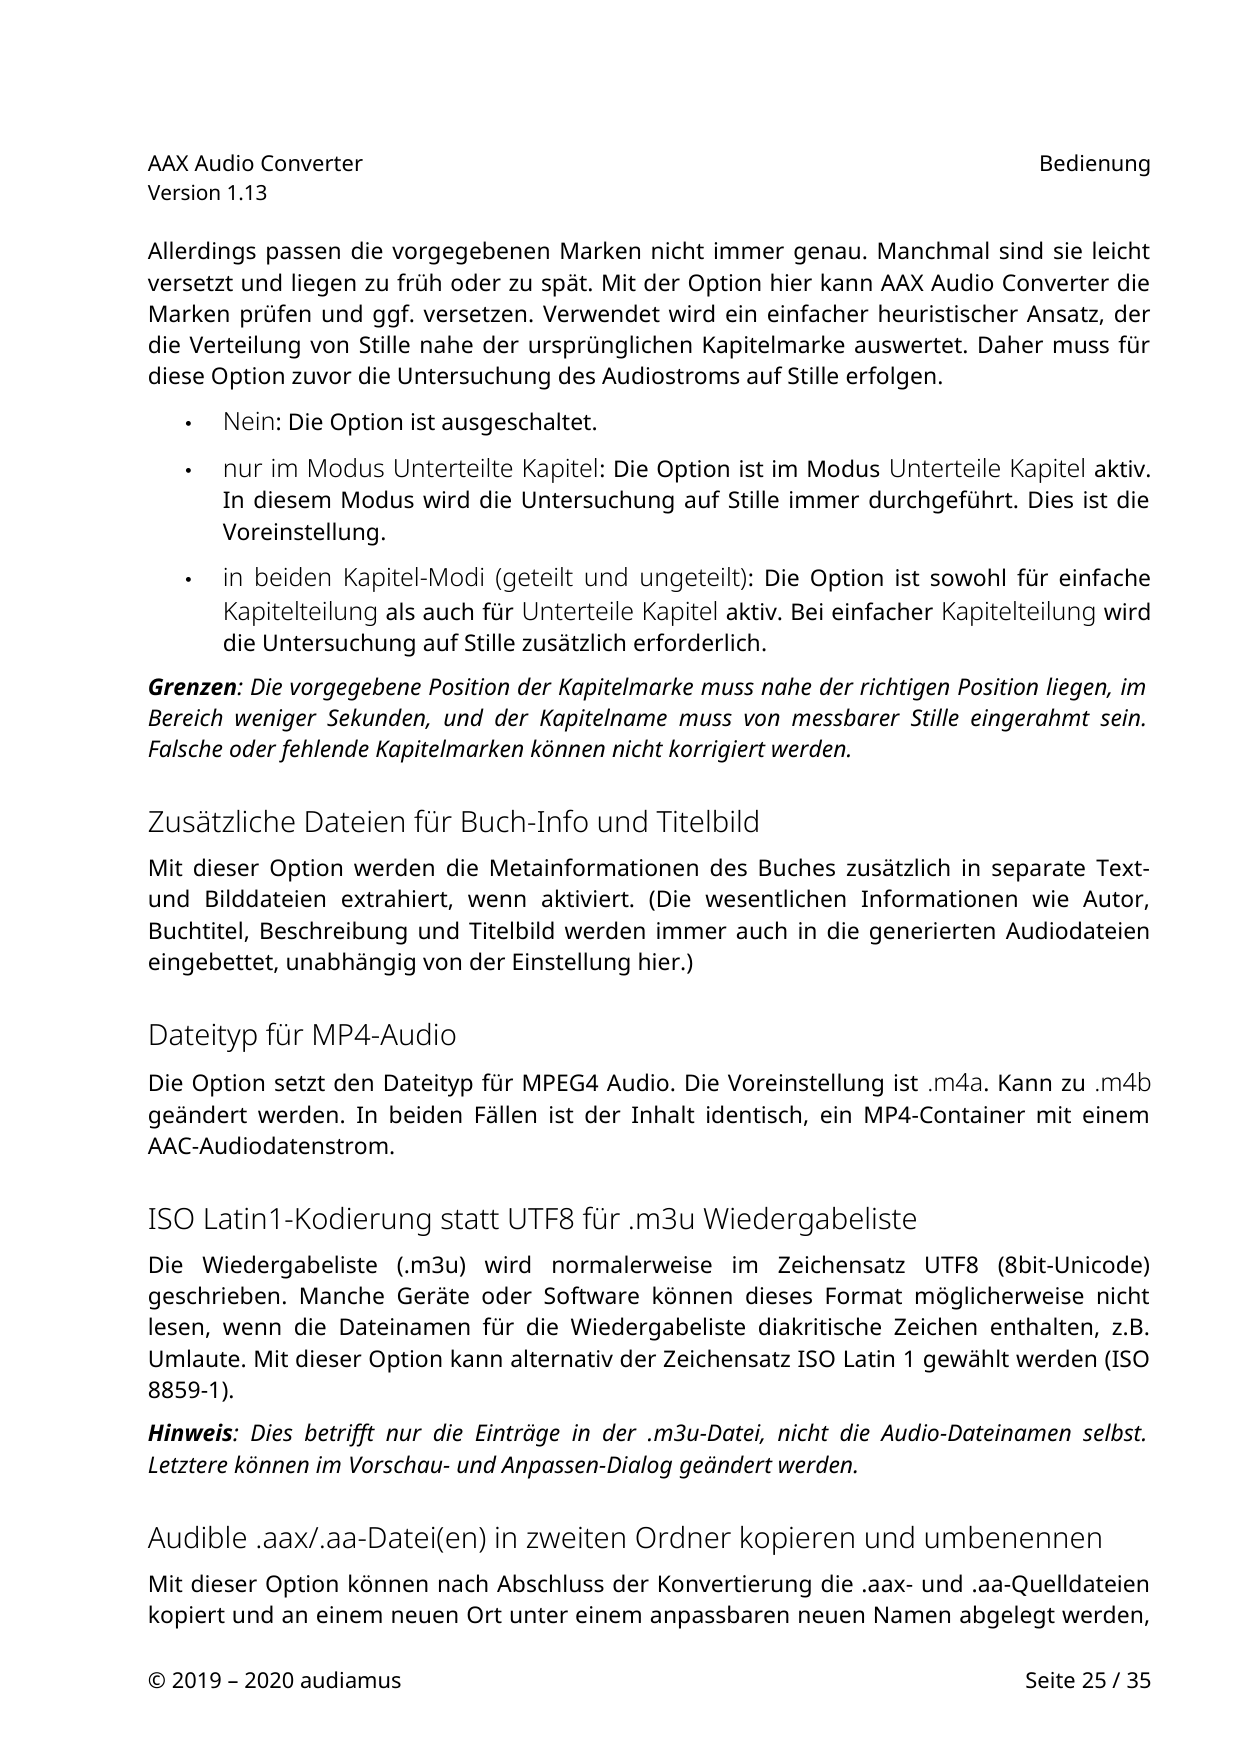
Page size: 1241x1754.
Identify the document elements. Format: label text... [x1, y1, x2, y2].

subtitle ISO Latin1-Kodierung statt UTF8 für .m3u Wiedergabeliste [148, 1198, 1152, 1238]
list in beiden Kapitel-Modi (geteilt und ungeteilt): Die Option ist sowohl für einfache Kapitelteilung als auch für Unterteile Kapitel aktiv. Bei einfacher Kapitelteilung wird die Untersuchung auf Stille zusätzlich erforderlich. [185, 559, 1152, 658]
list nur im Modus Unterteilte Kapitel: Die Option ist im Modus Unterteile Kapitel aktiv. In diesem Modus wird die Untersuchung auf Stille immer durchgeführt. Dies ist die Voreinstellung. [185, 450, 1152, 547]
text Mit dieser Option werden die Metainformationen des Buches zusätzlich in separate Text- und Bilddateien extrahiert, wenn aktiviert. (Die wesentlichen Informationen wie Autor, Buchtitel, Beschreibung und Titelbild werden immer auch in die generierten Audiodateien eingebettet, unabhängig von der Einstellung hier.) [148, 852, 1152, 977]
list Nein: Die Option ist ausgeschaltet. [185, 404, 1152, 438]
text Die Wiedergabeliste (.m3u) wird normalerweise im Zeichensatz UTF8 (8bit-Unicode) geschrieben. Manche Geräte oder Software können dieses Format möglicherweise nicht lesen, wenn die Dateinamen für die Wiedergabeliste diakritische Zeichen enthalten, z.B. Umlaute. Mit dieser Option kann alternativ der Zeichensatz ISO Latin 1 gewählt werden (ISO 8859-1). [148, 1249, 1152, 1405]
subtitle Audible .aax/.aa-Datei(en) in zweiten Ordner kopieren und umbenennen [148, 1517, 1152, 1557]
text Die Option setzt den Dateityp für MPEG4 Audio. Die Voreinstellung ist .m4a. Kann zu .m4b geändert werden. In beiden Fällen ist der Inhalt identisch, ein MP4-Container mit einem AAC-Audiodatenstrom. [148, 1065, 1152, 1161]
text Hinweis: Dies betrifft nur die Einträge in der .m3u-Datei, nicht die Audio-Dateinamen selbst. Letztere können im Vorschau- und Anpassen-Dialog geändert werden. [148, 1417, 1152, 1480]
text Mit dieser Option können nach Abschluss der Konvertierung die .aax- und .aa-Quelldateien kopiert und an einem neuen Ort unter einem anpassbaren neuen Namen abgelegt werden, [148, 1567, 1152, 1630]
text Allerdings passen die vorgegebenen Marken nicht immer genau. Manchmal sind sie leicht versetzt und liegen zu früh oder zu spät. Mit der Option hier kann AAX Audio Converter die Marken prüfen und ggf. versetzen. Verwendet wird ein einfacher heuristischer Ansatz, der die Verteilung von Stille nahe der ursprünglichen Kapitelmarke auswertet. Daher muss für diese Option zuvor die Untersuchung des Audiostroms auf Stille erfolgen. [148, 235, 1152, 392]
subtitle Zusätzliche Dateien für Buch-Info und Titelbild [148, 802, 1152, 841]
subtitle Dateityp für MP4-Audio [148, 1014, 1152, 1054]
text Grenzen: Die vorgegebene Position der Kapitelmarke muss nahe der richtigen Position liegen, im Bereich weniger Sekunden, und der Kapitelname muss von messbarer Stille eingerahmt sein. Falsche oder fehlende Kapitelmarken können nicht korrigiert werden. [148, 671, 1152, 764]
